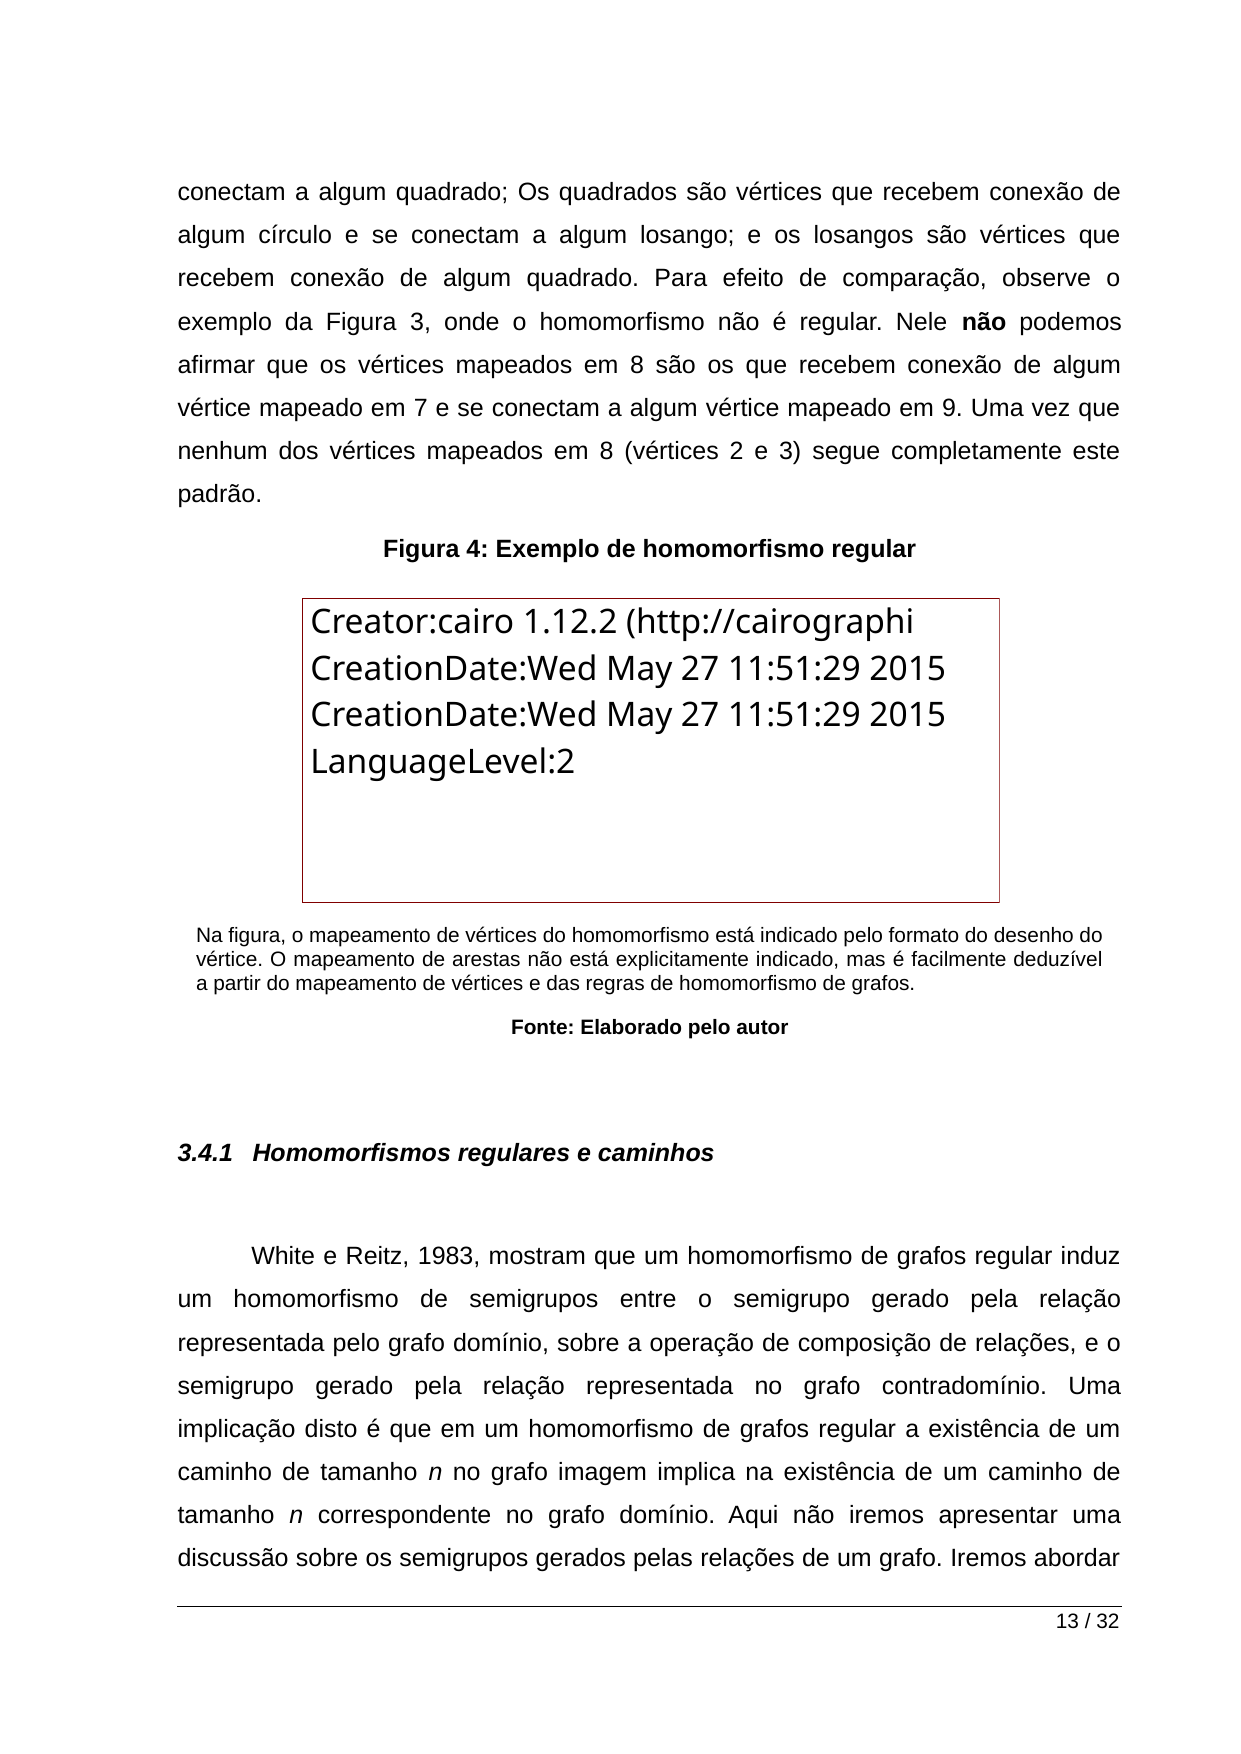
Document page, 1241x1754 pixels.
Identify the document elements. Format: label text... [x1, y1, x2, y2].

subtitle Homomorfismos regulares e caminhos [177, 1138, 1122, 1166]
text Na figura, o mapeamento de vértices do homomorfismo está indicado pelo formato do desenho do vértice. O mapeamento de arestas não está explicitamente indicado, mas é facilmente deduzível a partir do mapeamento de vértices e das regras de homomorfismo de grafos. [196, 586, 1103, 994]
text Fonte: Elaborado pelo autor [196, 1015, 1103, 1039]
text conectam a algum quadrado; Os quadrados são vértices que recebem conexão de algum círculo e se conectam a algum losango; e os losangos são vértices que recebem conexão de algum quadrado. Para efeito de comparação, observe o exemplo da Figura 3, onde o homomorfismo não é regular. Nele não podemos afirmar que os vértices mapeados em 8 são os que recebem conexão de algum vértice mapeado em 7 e se conectam a algum vértice mapeado em 9. Uma vez que nenhum dos vértices mapeados em 8 (vértices 2 e 3) segue completamente este padrão. [177, 177, 1122, 508]
text Figura 4: Exemplo de homomorfismo regular [196, 534, 1103, 563]
text White e Reitz, 1983, mostram que um homomorfismo de grafos regular induz um homomorfismo de semigrupos entre o semigrupo gerado pela relação representada pelo grafo domínio, sobre a operação de composição de relações, e o semigrupo gerado pela relação representada no grafo contradomínio. Uma implicação disto é que em um homomorfismo de grafos regular a existência de um caminho de tamanho n no grafo imagem implica na existência de um caminho de tamanho n correspondente no grafo domínio. Aqui não iremos apresentar uma discussão sobre os semigrupos gerados pelas relações de um grafo. Iremos abordar [177, 1241, 1122, 1572]
